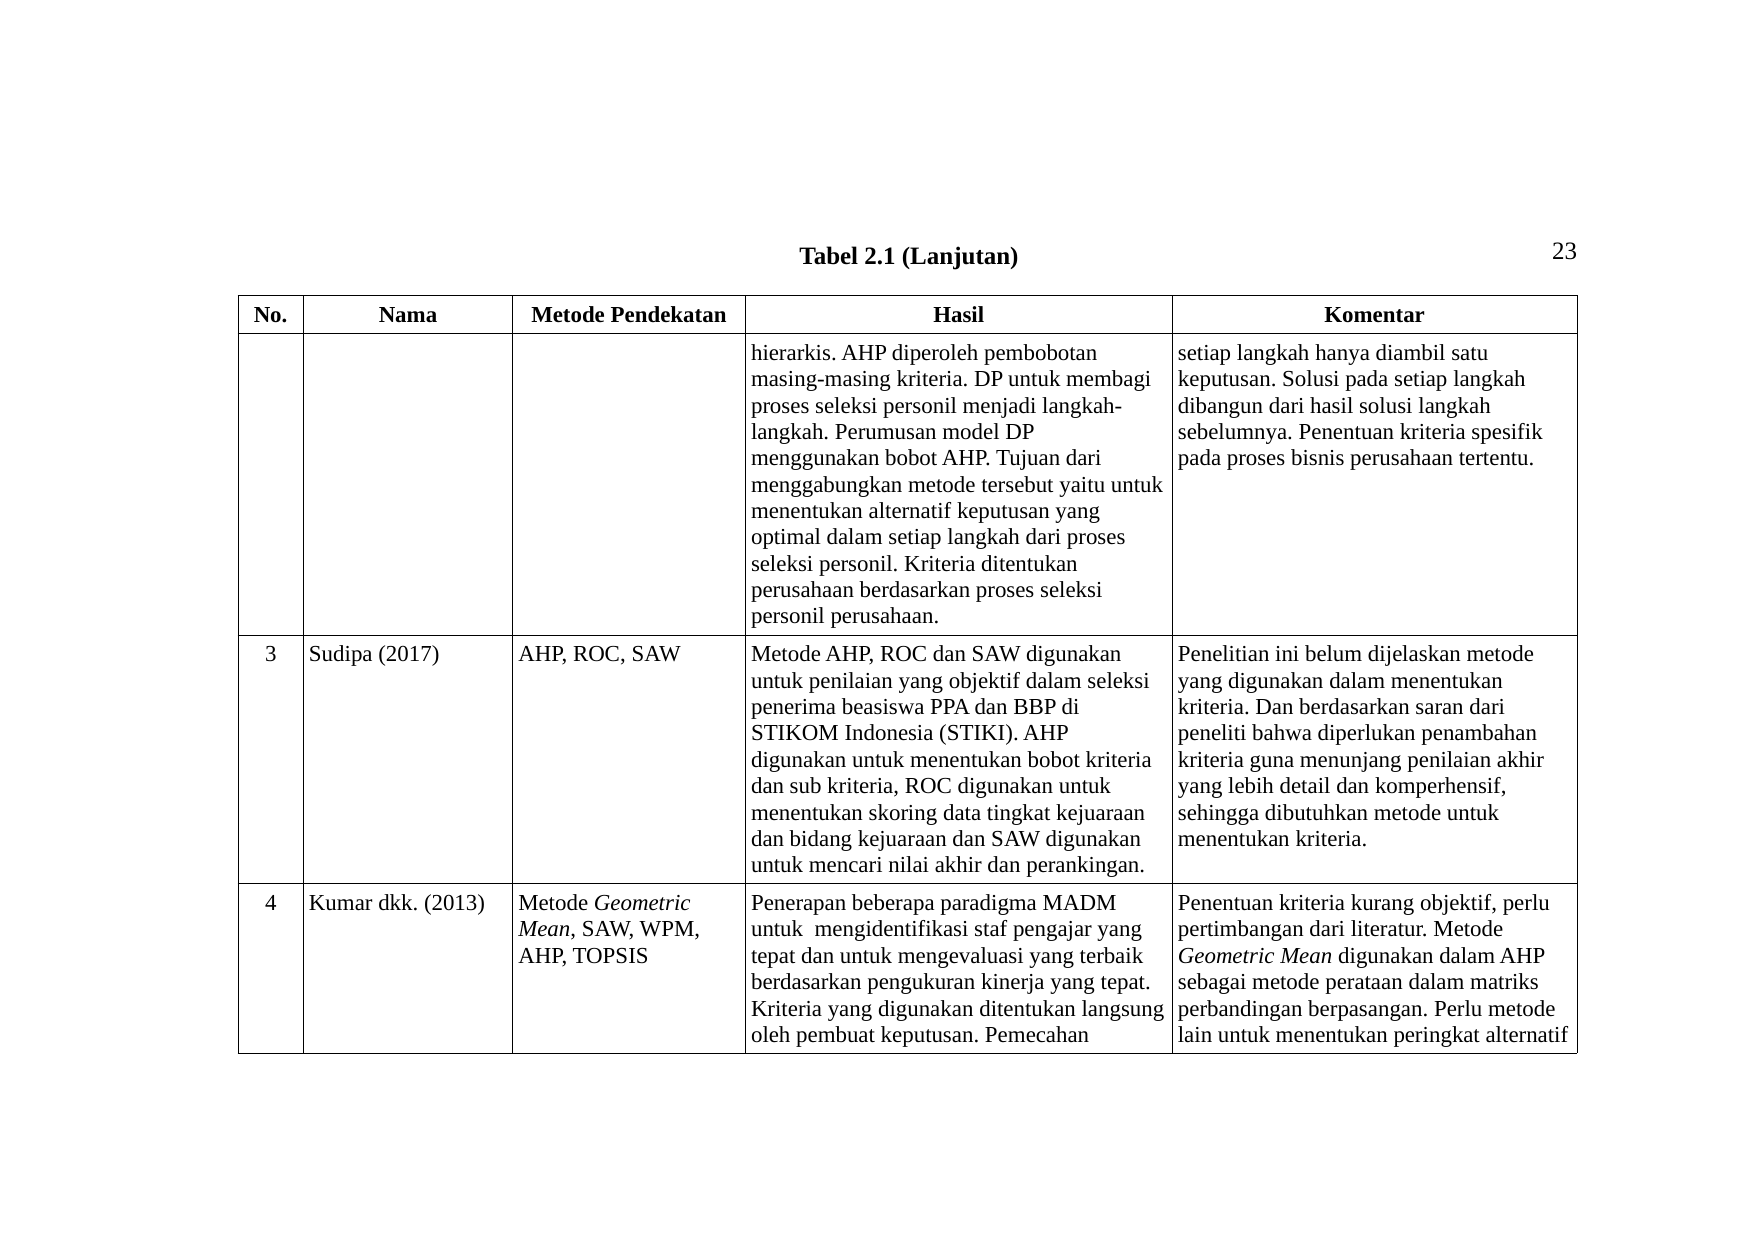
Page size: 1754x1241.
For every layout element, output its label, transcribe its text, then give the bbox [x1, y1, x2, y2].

table_header Metode Pendekatan [513, 296, 745, 333]
table_cell [304, 334, 512, 634]
table_cell Metode Geometric Mean, SAW, WPM, AHP, TOPSIS [513, 884, 745, 1053]
table_header No. [239, 296, 303, 333]
table_header Nama [304, 296, 512, 333]
table_cell Penentuan kriteria kurang objektif, perlu pertimbangan dari literatur. Metode Geometric Mean digunakan dalam AHP sebagai metode perataan dalam matriks perbandingan berpasangan. Perlu metode lain untuk menentukan peringkat alternatif [1173, 884, 1577, 1053]
table_cell Sudipa (2017) [304, 636, 512, 883]
table_cell Penerapan beberapa paradigma MADM untuk mengidentifikasi staf pengajar yang tepat dan untuk mengevaluasi yang terbaik berdasarkan pengukuran kinerja yang tepat. Kriteria yang digunakan ditentukan langsung oleh pembuat keputusan. Pemecahan [746, 884, 1172, 1053]
table_cell Kumar dkk. (2013) [304, 884, 512, 1053]
table_cell [239, 334, 303, 634]
table_cell 4 [239, 884, 303, 1053]
table_cell Penelitian ini belum dijelaskan metode yang digunakan dalam menentukan kriteria. Dan berdasarkan saran dari peneliti bahwa diperlukan penambahan kriteria guna menunjang penilaian akhir yang lebih detail dan komperhensif, sehingga dibutuhkan metode untuk menentukan kriteria. [1173, 636, 1577, 883]
table_cell setiap langkah hanya diambil satu keputusan. Solusi pada setiap langkah dibangun dari hasil solusi langkah sebelumnya. Penentuan kriteria spesifik pada proses bisnis perusahaan tertentu. [1173, 334, 1577, 634]
table_cell [513, 334, 745, 634]
table_cell 3 [239, 636, 303, 883]
table_header Hasil [746, 296, 1172, 333]
table_cell AHP, ROC, SAW [513, 636, 745, 883]
table_cell Metode AHP, ROC dan SAW digunakan untuk penilaian yang objektif dalam seleksi penerima beasiswa PPA dan BBP di STIKOM Indonesia (STIKI). AHP digunakan untuk menentukan bobot kriteria dan sub kriteria, ROC digunakan untuk menentukan skoring data tingkat kejuaraan dan bidang kejuaraan dan SAW digunakan untuk mencari nilai akhir dan perankingan. [746, 636, 1172, 883]
text Tabel 2.1 (Lanjutan) [277, 241, 1541, 270]
table_header Komentar [1173, 296, 1577, 333]
table_cell hierarkis. AHP diperoleh pembobotan masing-masing kriteria. DP untuk membagi proses seleksi personil menjadi langkah-langkah. Perumusan model DP menggunakan bobot AHP. Tujuan dari menggabungkan metode tersebut yaitu untuk menentukan alternatif keputusan yang optimal dalam setiap langkah dari proses seleksi personil. Kriteria ditentukan perusahaan berdasarkan proses seleksi personil perusahaan. [746, 334, 1172, 634]
